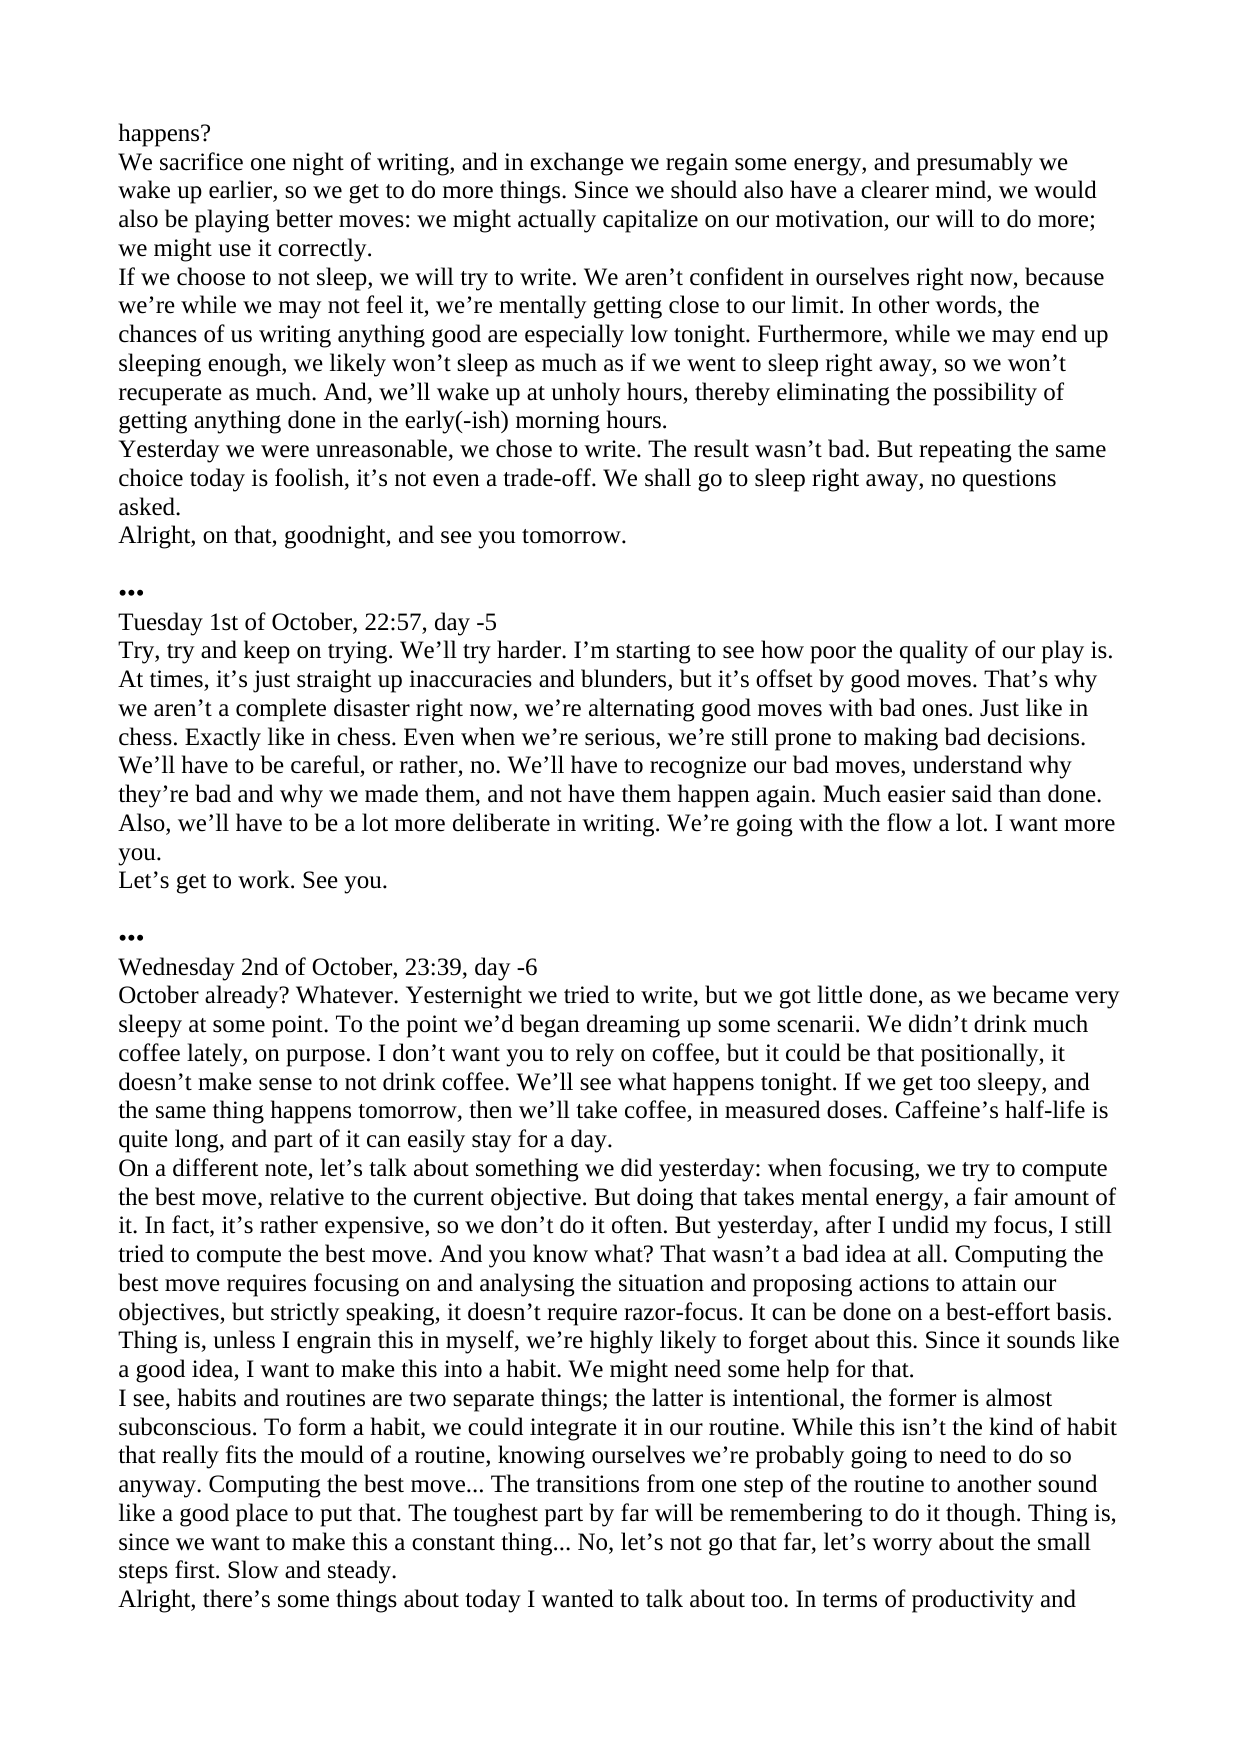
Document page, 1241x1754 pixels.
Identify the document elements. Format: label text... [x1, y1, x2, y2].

text October already? Whatever. Yesternight we tried to write, but we got little done, as we became very sleepy at some point. To the point we’d began dreaming up some scenarii. We didn’t drink much coffee lately, on purpose. I don’t want you to rely on coffee, but it could be that positionally, it doesn’t make sense to not drink coffee. We’ll see what happens tonight. If we get too sleepy, and the same thing happens tomorrow, then we’ll take coffee, in measured doses. Caffeine’s half-life is quite long, and part of it can easily stay for a day. [118, 981, 1122, 1153]
text ••• [118, 578, 1122, 607]
text Try, try and keep on trying. We’ll try harder. I’m starting to see how poor the quality of our play is. At times, it’s just straight up inaccuracies and blunders, but it’s offset by good moves. That’s why we aren’t a complete disaster right now, we’re alternating good moves with bad ones. Just like in chess. Exactly like in chess. Even when we’re serious, we’re still prone to making bad decisions. We’ll have to be careful, or rather, no. We’ll have to recognize our bad moves, understand why they’re bad and why we made them, and not have them happen again. Much easier said than done. [118, 636, 1122, 808]
text Let’s get to work. See you. [118, 866, 1122, 894]
text happens? [118, 118, 1122, 147]
text Thing is, unless I engrain this in myself, we’re highly likely to forget about this. Since it sounds like a good idea, I want to make this into a habit. We might need some help for that. [118, 1326, 1122, 1383]
text Alright, there’s some things about today I wanted to talk about too. In terms of productivity and [118, 1584, 1122, 1613]
text Also, we’ll have to be a lot more deliberate in writing. We’re going with the flow a lot. I want more you. [118, 808, 1122, 866]
text On a different note, let’s talk about something we did yesterday: when focusing, we try to compute the best move, relative to the current objective. But doing that takes mental energy, a fair amount of it. In fact, it’s rather expensive, so we don’t do it often. But yesterday, after I undid my focus, I still tried to compute the best move. And you know what? That wasn’t a bad idea at all. Computing the best move requires focusing on and analysing the situation and proposing actions to attain our objectives, but strictly speaking, it doesn’t require razor-focus. It can be done on a best-effort basis. [118, 1153, 1122, 1326]
text If we choose to not sleep, we will try to write. We aren’t confident in ourselves right now, because we’re while we may not feel it, we’re mentally getting close to our limit. In other words, the chances of us writing anything good are especially low tonight. Furthermore, while we may end up sleeping enough, we likely won’t sleep as much as if we went to sleep right away, so we won’t recuperate as much. And, we’ll wake up at unholy hours, thereby eliminating the possibility of getting anything done in the early(-ish) morning hours. [118, 262, 1122, 434]
text I see, habits and routines are two separate things; the latter is intentional, the former is almost subconscious. To form a habit, we could integrate it in our routine. While this isn’t the kind of habit that really fits the mould of a routine, knowing ourselves we’re probably going to need to do so anyway. Computing the best move... The transitions from one step of the routine to another sound like a good place to put that. The toughest part by far will be remembering to do it though. Thing is, since we want to make this a constant thing... No, let’s not go that far, let’s worry about the small steps first. Slow and steady. [118, 1383, 1122, 1584]
text Tuesday 1st of October, 22:57, day -5 [118, 607, 1122, 636]
text We sacrifice one night of writing, and in exchange we regain some energy, and presumably we wake up earlier, so we get to do more things. Since we should also have a clearer mind, we would also be playing better moves: we might actually capitalize on our motivation, our will to do more; we might use it correctly. [118, 147, 1122, 262]
text Yesterday we were unreasonable, we chose to write. The result wasn’t bad. But repeating the same choice today is foolish, it’s not even a trade-off. We shall go to sleep right away, no questions asked. [118, 434, 1122, 521]
text ••• [118, 923, 1122, 952]
text Wednesday 2nd of October, 23:39, day -6 [118, 952, 1122, 981]
text Alright, on that, goodnight, and see you tomorrow. [118, 521, 1122, 549]
